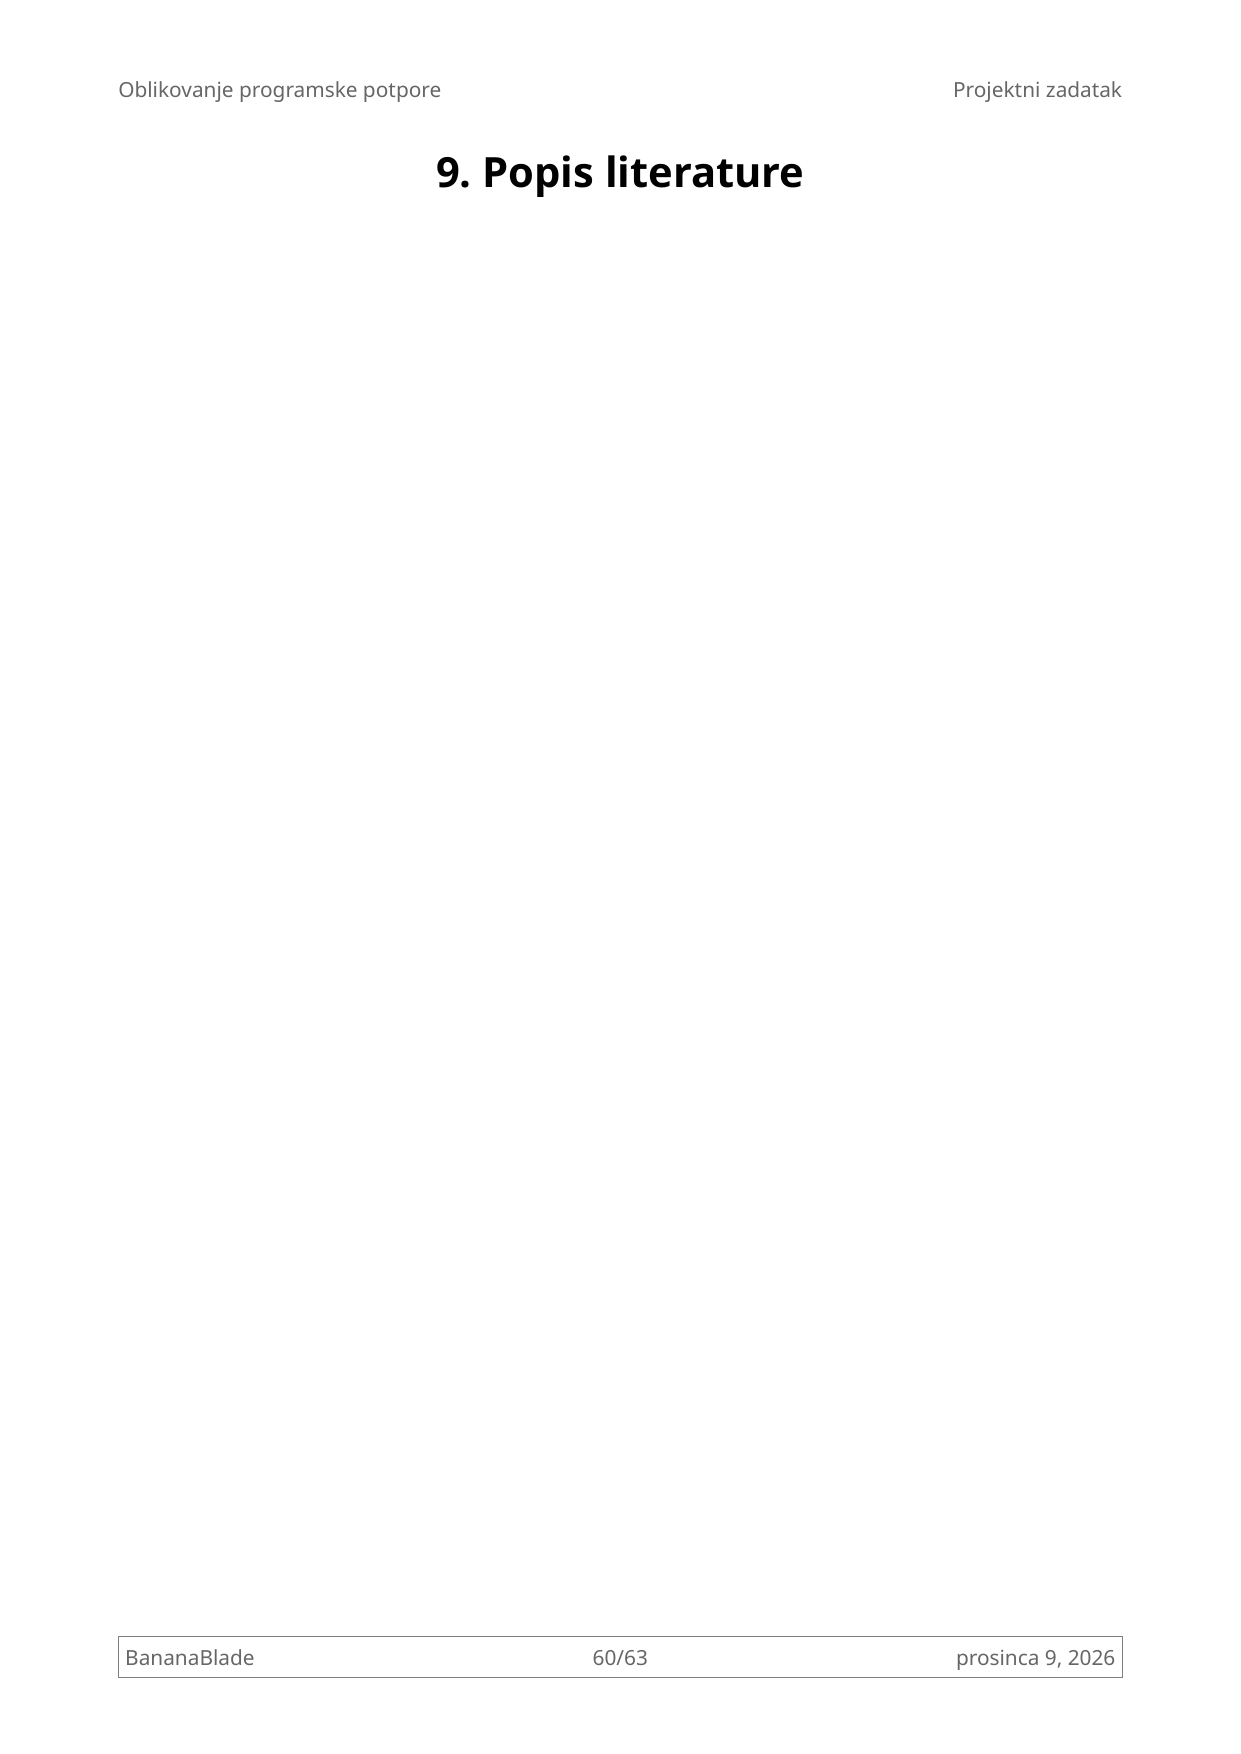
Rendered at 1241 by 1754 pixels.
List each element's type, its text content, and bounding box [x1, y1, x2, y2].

subtitle 9. Popis literature [118, 143, 1122, 200]
